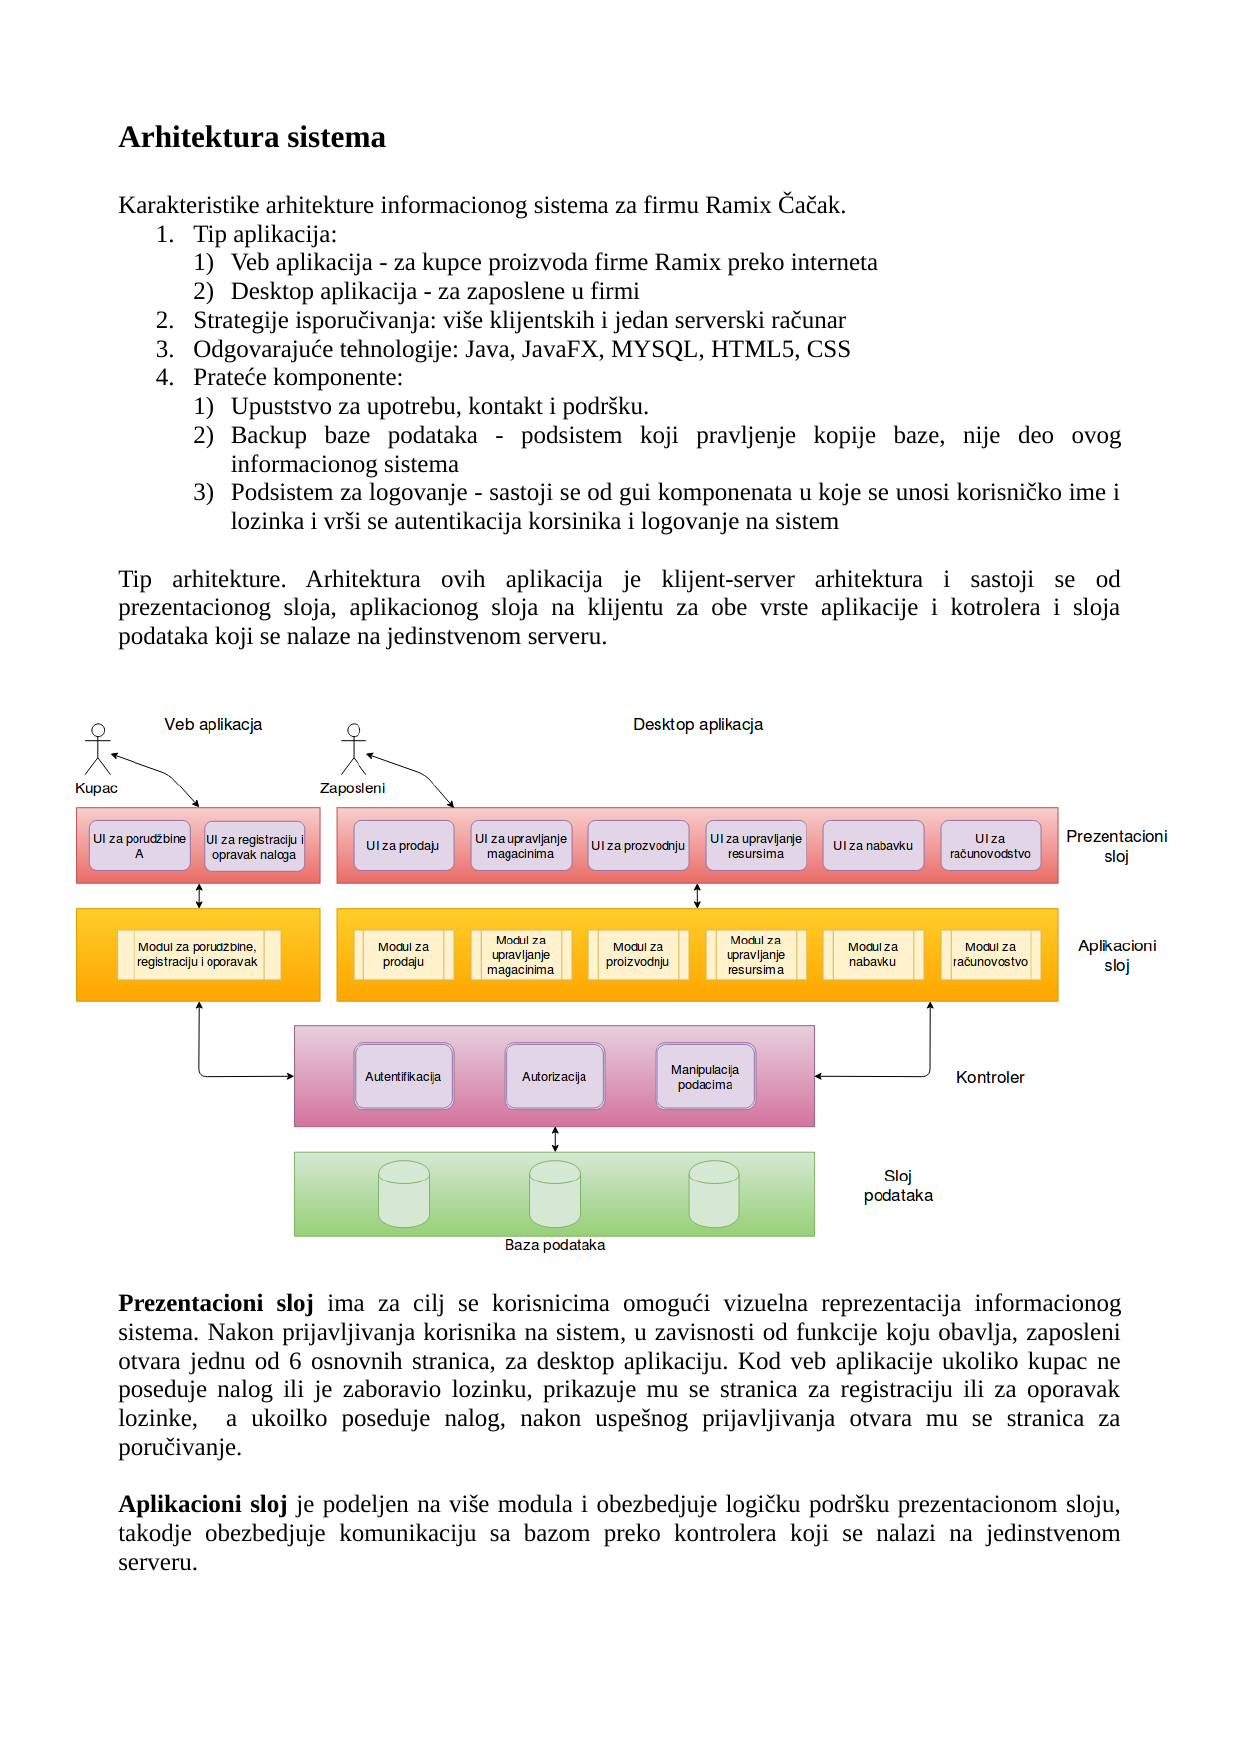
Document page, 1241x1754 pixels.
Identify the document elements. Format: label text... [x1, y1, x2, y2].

text Tip arhitekture. Arhitektura ovih aplikacija je klijent-server arhitektura i sastoji se od prezentacionog sloja, aplikacionog sloja na klijentu za obe vrste aplikacije i kotrolera i sloja podataka koji se nalaze na jedinstvenom serveru. [118, 564, 1122, 650]
picture [60, 707, 1180, 1260]
list Desktop aplikacija - za zaposlene u firmi [193, 276, 1122, 305]
list Odgovarajuće tehnologije: Java, JavaFX, MYSQL, HTML5, CSS [156, 334, 1122, 362]
list Veb aplikacija - za kupce proizvoda firme Ramix preko interneta [193, 247, 1122, 276]
list Prateće komponente: [156, 362, 1122, 391]
list Podsistem za logovanje - sastoji se od gui komponenata u koje se unosi korisničko ime i lozinka i vrši se autentikacija korsinika i logovanje na sistem [193, 477, 1122, 535]
text Aplikacioni sloj je podeljen na više modula i obezbedjuje logičku podršku prezentacionom sloju, takodje obezbedjuje komunikaciju sa bazom preko kontrolera koji se nalazi na jedinstvenom serveru. [118, 1489, 1122, 1576]
text Arhitektura sistema [118, 118, 1122, 154]
list Backup baze podataka - podsistem koji pravljenje kopije baze, nije deo ovog informacionog sistema [193, 420, 1122, 477]
text Prezentacioni sloj ima za cilj se korisnicima omogući vizuelna reprezentacija informacionog sistema. Nakon prijavljivanja korisnika na sistem, u zavisnosti od funkcije koju obavlja, zaposleni otvara jednu od 6 osnovnih stranica, za desktop aplikaciju. Kod veb aplikacije ukoliko kupac ne poseduje nalog ili je zaboravio lozinku, prikazuje mu se stranica za registraciju ili za oporavak lozinke, a ukoilko poseduje nalog, nakon uspešnog prijavljivanja otvara mu se stranica za poručivanje. [118, 1288, 1122, 1461]
list Tip aplikacija: [156, 219, 1122, 247]
list Upuststvo za upotrebu, kontakt i podršku. [193, 391, 1122, 420]
list Strategije isporučivanja: više klijentskih i jedan serverski računar [156, 305, 1122, 334]
text Karakteristike arhitekture informacionog sistema za firmu Ramix Čačak. [118, 190, 1122, 219]
